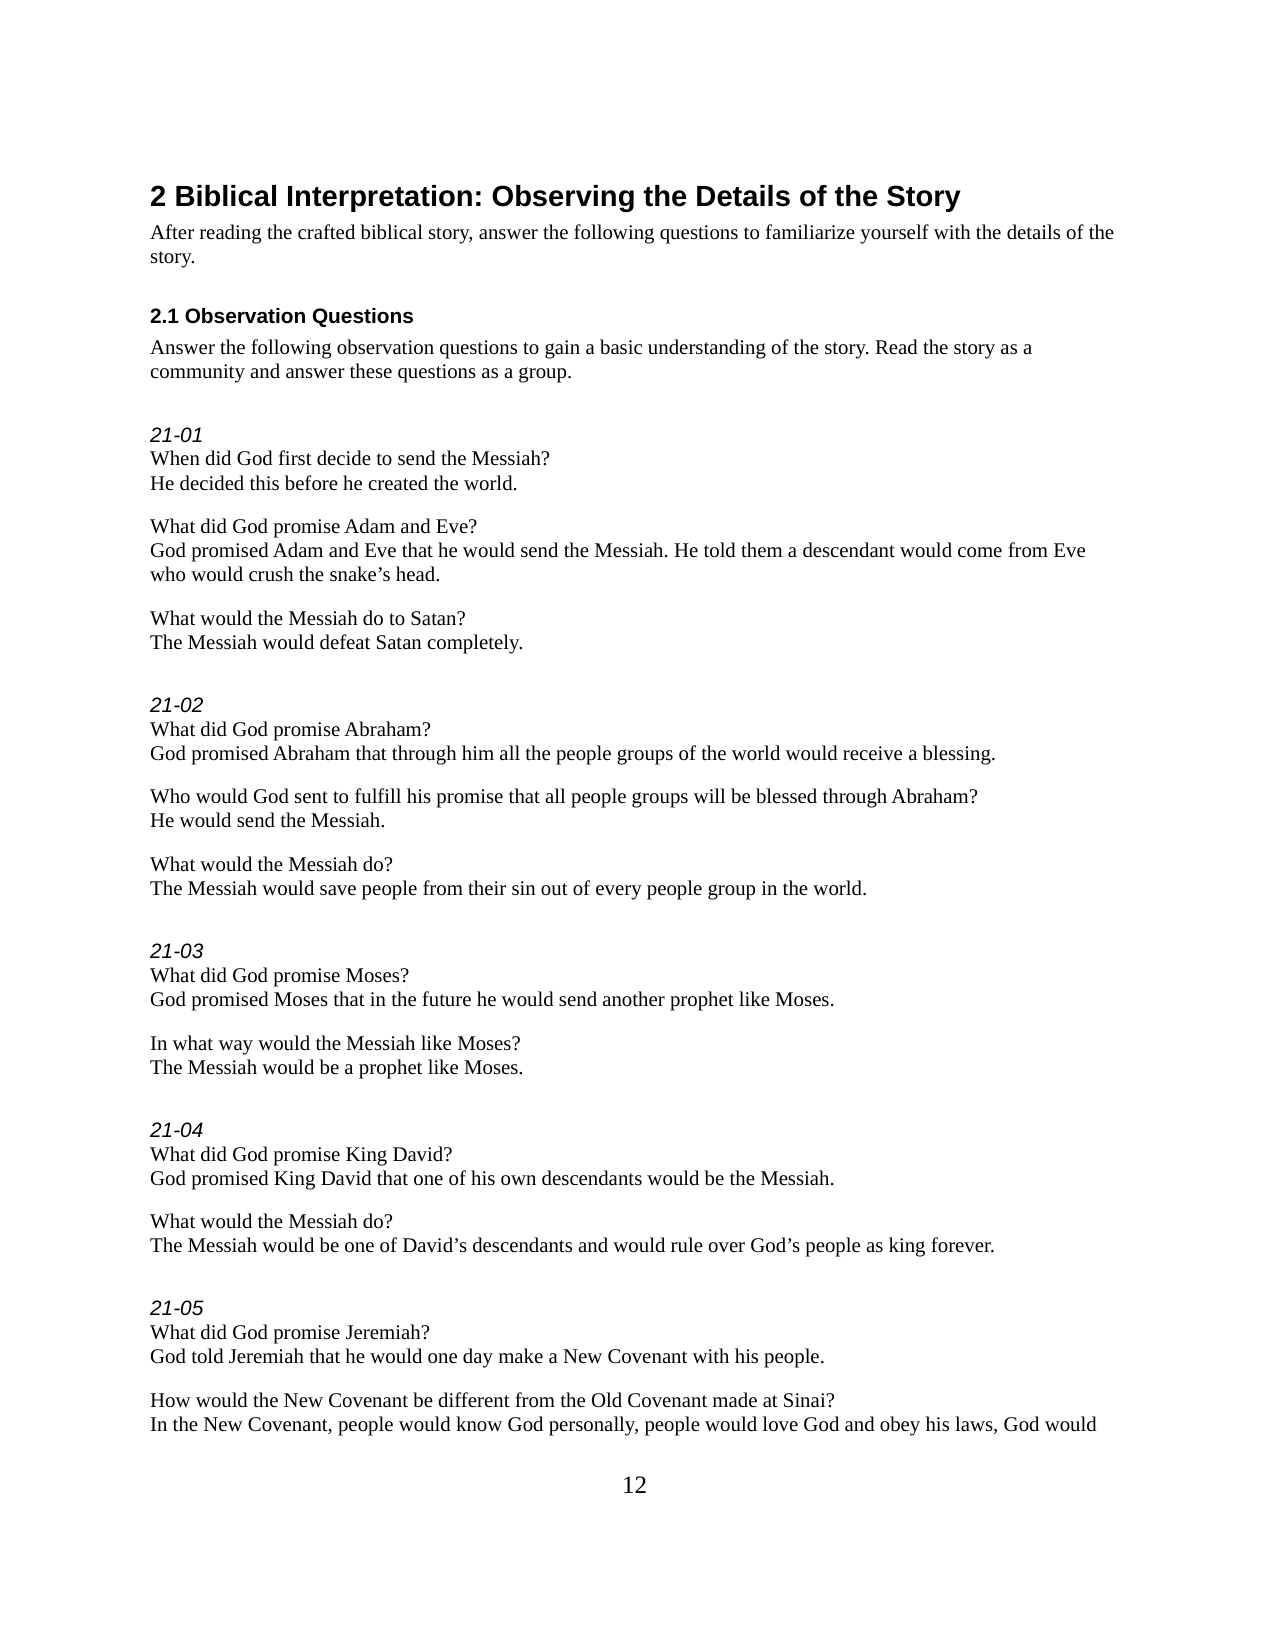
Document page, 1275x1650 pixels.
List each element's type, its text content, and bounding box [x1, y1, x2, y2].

text Answer the following observation questions to gain a basic understanding of the story. Read the story as a community and answer these questions as a group. [150, 335, 1125, 383]
text What did God promise Abraham? God promised Abraham that through him all the people groups of the world would receive a blessing. [150, 717, 1125, 765]
text Who would God sent to fulfill his promise that all people groups will be blessed through Abraham? He would send the Messiah. [150, 784, 1125, 832]
text What would the Messiah do? The Messiah would save people from their sin out of every people group in the world. [150, 852, 1125, 900]
text What did God promise Jeremiah? God told Jeremiah that he would one day make a New Covenant with his people. [150, 1320, 1125, 1368]
subtitle 21-02 [150, 693, 1125, 717]
text What would the Messiah do to Satan? The Messiah would defeat Satan completely. [150, 606, 1125, 654]
text What would the Messiah do? The Messiah would be one of David’s descendants and would rule over God’s people as king forever. [150, 1209, 1125, 1257]
subtitle 21-03 [150, 939, 1125, 963]
subtitle 2 Biblical Interpretation: Observing the Details of the Story [150, 179, 1125, 212]
subtitle 21-01 [150, 422, 1125, 446]
text What did God promise Adam and Eve? God promised Adam and Eve that he would send the Messiah. He told them a descendant would come from Eve who would crush the snake’s head. [150, 514, 1125, 586]
text When did God first decide to send the Messiah? He decided this before he created the world. [150, 446, 1125, 494]
text In what way would the Messiah like Moses? The Messiah would be a prophet like Moses. [150, 1031, 1125, 1079]
subtitle 21-05 [150, 1296, 1125, 1320]
text After reading the crafted biblical story, answer the following questions to familiarize yourself with the details of the story. [150, 220, 1125, 268]
text What did God promise Moses? God promised Moses that in the future he would send another prophet like Moses. [150, 963, 1125, 1011]
subtitle 2.1 Observation Questions [150, 304, 1125, 328]
text What did God promise King David? God promised King David that one of his own descendants would be the Messiah. [150, 1142, 1125, 1190]
subtitle 21-04 [150, 1118, 1125, 1142]
text How would the New Covenant be different from the Old Covenant made at Sinai? In the New Covenant, people would know God personally, people would love God and obey his laws, God would [150, 1388, 1125, 1436]
